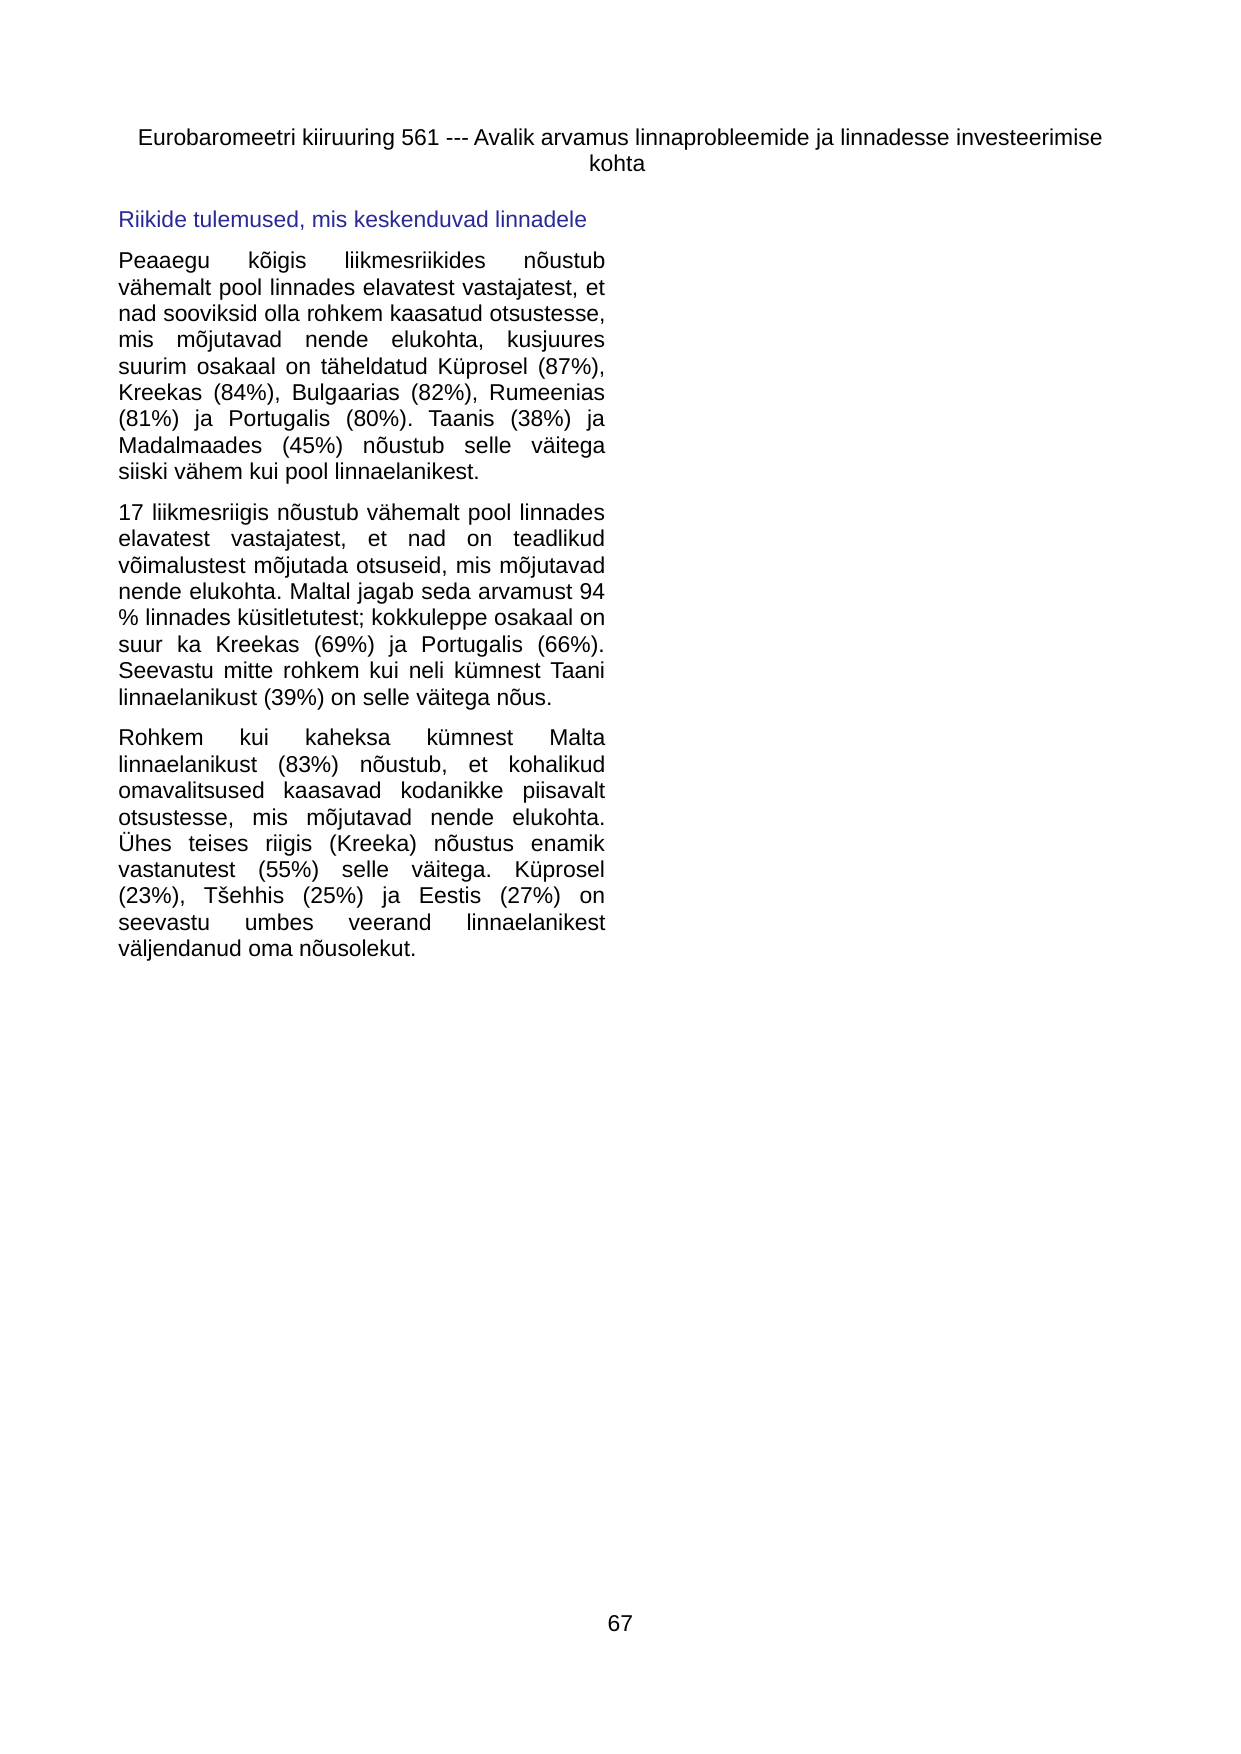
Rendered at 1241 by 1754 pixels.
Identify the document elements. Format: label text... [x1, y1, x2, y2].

text Peaaegu kõigis liikmesriikides nõustub vähemalt pool linnades elavatest vastajatest, et nad sooviksid olla rohkem kaasatud otsustesse, mis mõjutavad nende elukohta, kusjuures suurim osakaal on täheldatud Küprosel (87%), Kreekas (84%), Bulgaarias (82%), Rumeenias (81%) ja Portugalis (80%). Taanis (38%) ja Madalmaades (45%) nõustub selle väitega siiski vähem kui pool linnaelanikest. [118, 247, 605, 484]
text 17 liikmesriigis nõustub vähemalt pool linnades elavatest vastajatest, et nad on teadlikud võimalustest mõjutada otsuseid, mis mõjutavad nende elukohta. Maltal jagab seda arvamust 94 % linnades küsitletutest; kokkuleppe osakaal on suur ka Kreekas (69%) ja Portugalis (66%). Seevastu mitte rohkem kui neli kümnest Taani linnaelanikust (39%) on selle väitega nõus. [118, 499, 605, 710]
text Rohkem kui kaheksa kümnest Malta linnaelanikust (83%) nõustub, et kohalikud omavalitsused kaasavad kodanikke piisavalt otsustesse, mis mõjutavad nende elukohta. Ühes teises riigis (Kreeka) nõustus enamik vastanutest (55%) selle väitega. Küprosel (23%), Tšehhis (25%) ja Eestis (27%) on seevastu umbes veerand linnaelanikest väljendanud oma nõusolekut. [118, 724, 605, 962]
text Riikide tulemused, mis keskenduvad linnadele [118, 206, 605, 233]
